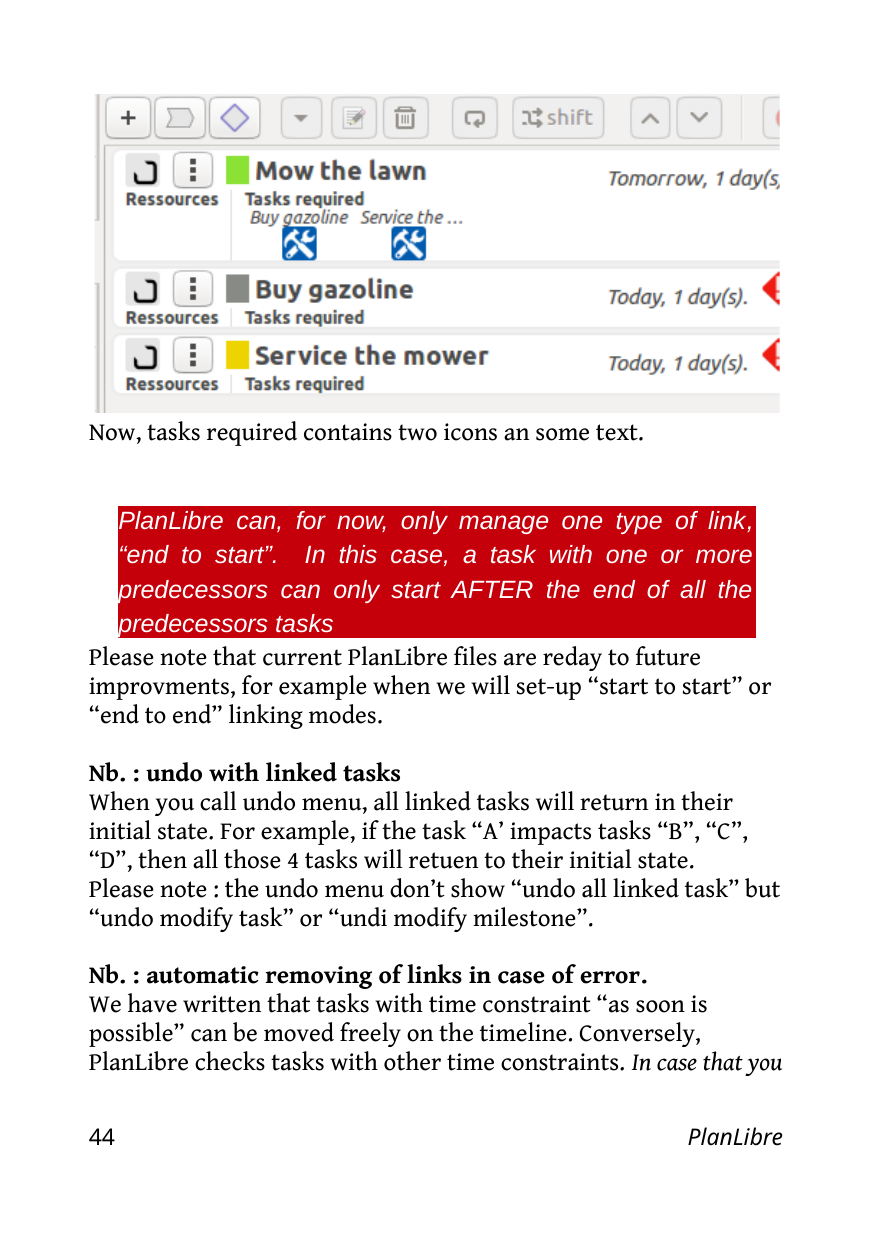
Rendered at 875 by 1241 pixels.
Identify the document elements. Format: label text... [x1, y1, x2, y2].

text Please note that current PlanLibre files are reday to future improvments, for example when we will set-up “start to start” or “end to end” linking modes. [88, 643, 786, 730]
text Nb. : undo with linked tasks [88, 759, 786, 788]
text When you call undo menu, all linked tasks will return in their initial state. For example, if the task “A’ impacts tasks “B”, “C”, “D”, then all those 4 tasks will retuen to their initial state. [88, 788, 786, 875]
text Now, tasks required contains two icons an some text. [88, 413, 786, 448]
text Please note : the undo menu don’t show “undo all linked task” but “undo modify task” or “undi modify milestone”. [88, 875, 786, 933]
text Nb. : automatic removing of links in case of error. [88, 962, 786, 991]
text We have written that tasks with time constraint “as soon is possible” can be moved freely on the timeline. Conversely, PlanLibre checks tasks with other time constraints. In case that you [88, 991, 786, 1078]
text PlanLibre can, for now, only manage one type of link, “end to start”. In this case, a task with one or more predecessors can only start AFTER the end of all the predecessors tasks [118, 506, 756, 638]
picture [94, 94, 780, 413]
